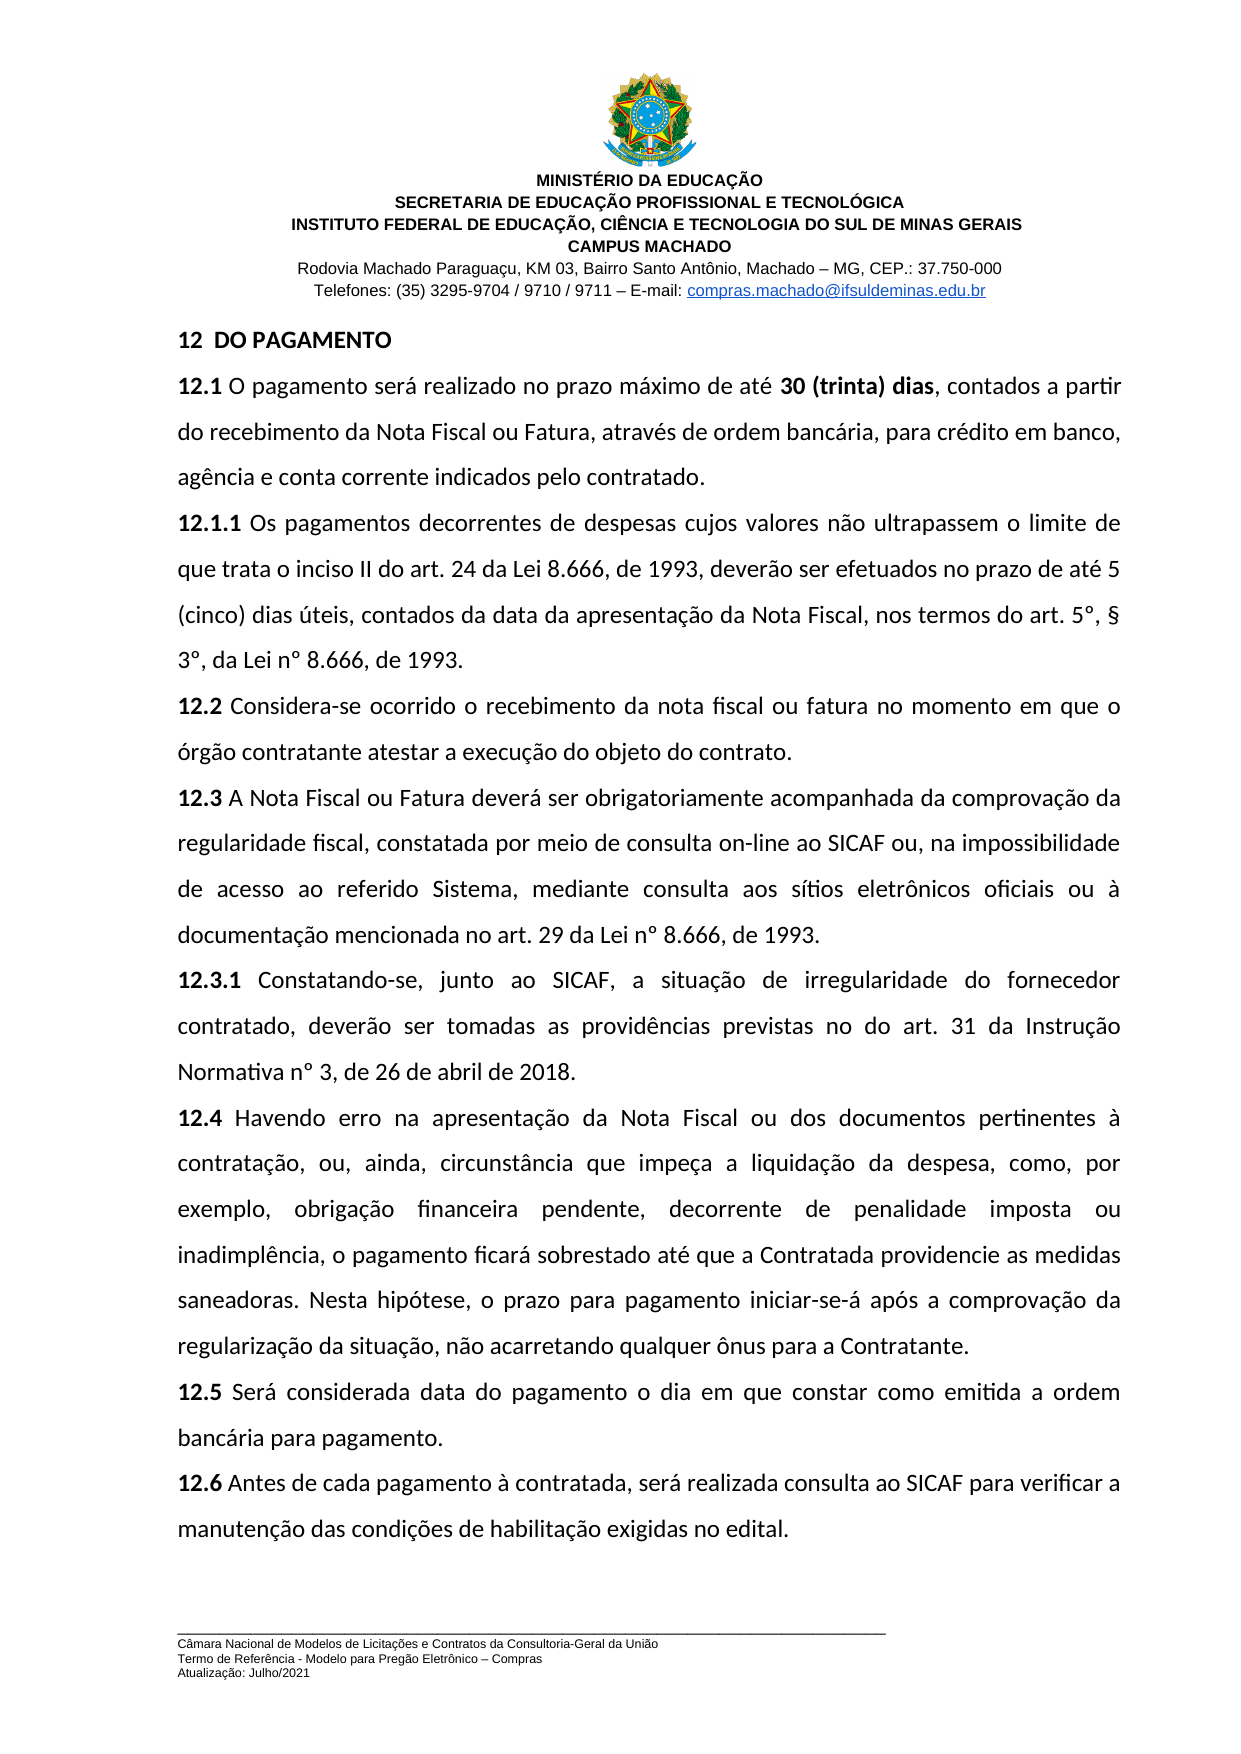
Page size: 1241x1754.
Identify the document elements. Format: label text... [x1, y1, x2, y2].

text 12.1 O pagamento será realizado no prazo máximo de até 30 (trinta) dias, contados a partir do recebimento da Nota Fiscal ou Fatura, através de ordem bancária, para crédito em banco, agência e conta corrente indicados pelo contratado. [177, 370, 1122, 492]
text 12.1.1 Os pagamentos decorrentes de despesas cujos valores não ultrapassem o limite de que trata o inciso II do art. 24 da Lei 8.666, de 1993, deverão ser efetuados no prazo de até 5 (cinco) dias úteis, contados da data da apresentação da Nota Fiscal, nos termos do art. 5º, § 3º, da Lei nº 8.666, de 1993. [177, 507, 1122, 675]
text 12 DO PAGAMENTO [177, 324, 1122, 355]
picture [669, 149, 678, 154]
text 12.2 Considera-se ocorrido o recebimento da nota fiscal ou fatura no momento em que o órgão contratante atestar a execução do objeto do contrato. [177, 690, 1122, 766]
text 12.3.1 Constatando-se, junto ao SICAF, a situação de irregularidade do fornecedor contratado, deverão ser tomadas as providências previstas no do art. 31 da Instrução Normativa nº 3, de 26 de abril de 2018. [177, 964, 1122, 1087]
text 12.4 Havendo erro na apresentação da Nota Fiscal ou dos documentos pertinentes à contratação, ou, ainda, circunstância que impeça a liquidação da despesa, como, por exemplo, obrigação financeira pendente, decorrente de penalidade imposta ou inadimplência, o pagamento ficará sobrestado até que a Contratada providencie as medidas saneadoras. Nesta hipótese, o prazo para pagamento iniciar-se-á após a comprovação da regularização da situação, não acarretando qualquer ônus para a Contratante. [177, 1102, 1122, 1361]
text 12.3 A Nota Fiscal ou Fatura deverá ser obrigatoriamente acompanhada da comprovação da regularidade fiscal, constatada por meio de consulta on-line ao SICAF ou, na impossibilidade de acesso ao referido Sistema, mediante consulta aos sítios eletrônicos oficiais ou à documentação mencionada no art. 29 da Lei nº 8.666, de 1993. [177, 782, 1122, 949]
picture [665, 145, 697, 167]
text 12.6 Antes de cada pagamento à contratada, será realizada consulta ao SICAF para verificar a manutenção das condições de habilitação exigidas no edital. [177, 1468, 1122, 1544]
picture [643, 162, 658, 167]
text 12.5 Será considerada data do pagamento o dia em que constar como emitida a ordem bancária para pagamento. [177, 1376, 1122, 1452]
picture [603, 73, 697, 167]
